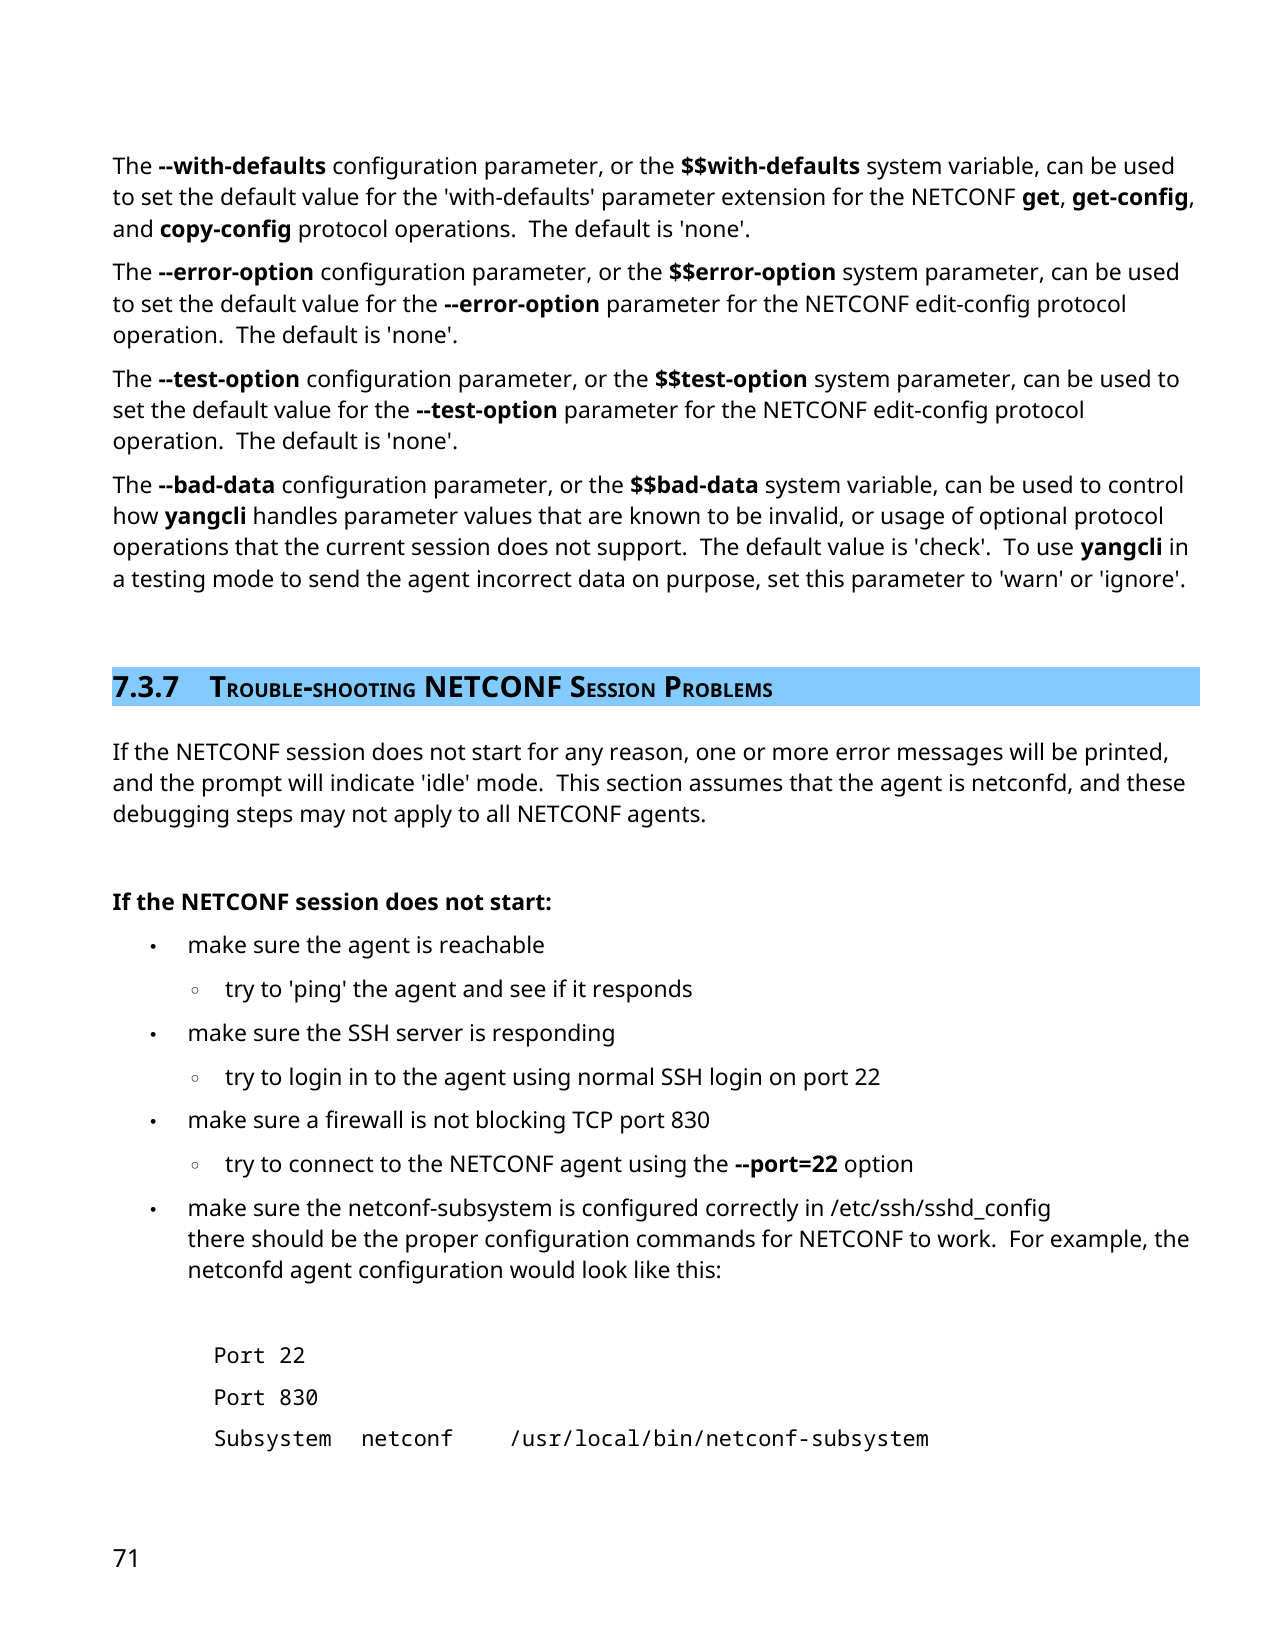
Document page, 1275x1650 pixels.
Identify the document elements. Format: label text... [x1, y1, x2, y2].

list make sure the SSH server is responding [150, 1017, 1200, 1048]
list make sure the agent is reachable [150, 929, 1200, 961]
text The --error-option configuration parameter, or the $$error-option system parameter, can be used to set the default value for the --error-option parameter for the NETCONF edit-config protocol operation. The default is 'none'. [112, 256, 1200, 350]
text Port 22 [139, 1340, 1200, 1369]
list try to connect to the NETCONF agent using the --port=22 option [187, 1148, 1200, 1179]
subtitle Trouble-shooting NETCONF Session Problems [112, 667, 1200, 706]
text Subsystem netconf /usr/local/bin/netconf-subsystem [139, 1423, 1200, 1453]
text If the NETCONF session does not start: [112, 886, 1200, 917]
text The --bad-data configuration parameter, or the $$bad-data system variable, can be used to control how yangcli handles parameter values that are known to be invalid, or usage of optional protocol operations that the current session does not support. The default value is 'check'. To use yangcli in a testing mode to send the agent incorrect data on purpose, set this parameter to 'warn' or 'ignore'. [112, 469, 1200, 594]
text The --with-defaults configuration parameter, or the $$with-defaults system variable, can be used to set the default value for the 'with-defaults' parameter extension for the NETCONF get, get-config, and copy-config protocol operations. The default is 'none'. [112, 150, 1200, 244]
text If the NETCONF session does not start for any reason, one or more error messages will be printed, and the prompt will indicate 'idle' mode. This section assumes that the agent is netconfd, and these debugging steps may not apply to all NETCONF agents. [112, 736, 1200, 829]
list try to login in to the agent using normal SSH login on port 22 [187, 1061, 1200, 1092]
list try to 'ping' the agent and see if it responds [187, 973, 1200, 1004]
text The --test-option configuration parameter, or the $$test-option system parameter, can be used to set the default value for the --test-option parameter for the NETCONF edit-config protocol operation. The default is 'none'. [112, 362, 1200, 456]
list make sure a firewall is not blocking TCP port 830 [150, 1104, 1200, 1136]
list make sure the netconf-subsystem is configured correctly in /etc/ssh/sshd_config there should be the proper configuration commands for NETCONF to work. For example, the netconfd agent configuration would look like this: [150, 1192, 1200, 1286]
text Port 830 [139, 1382, 1200, 1411]
